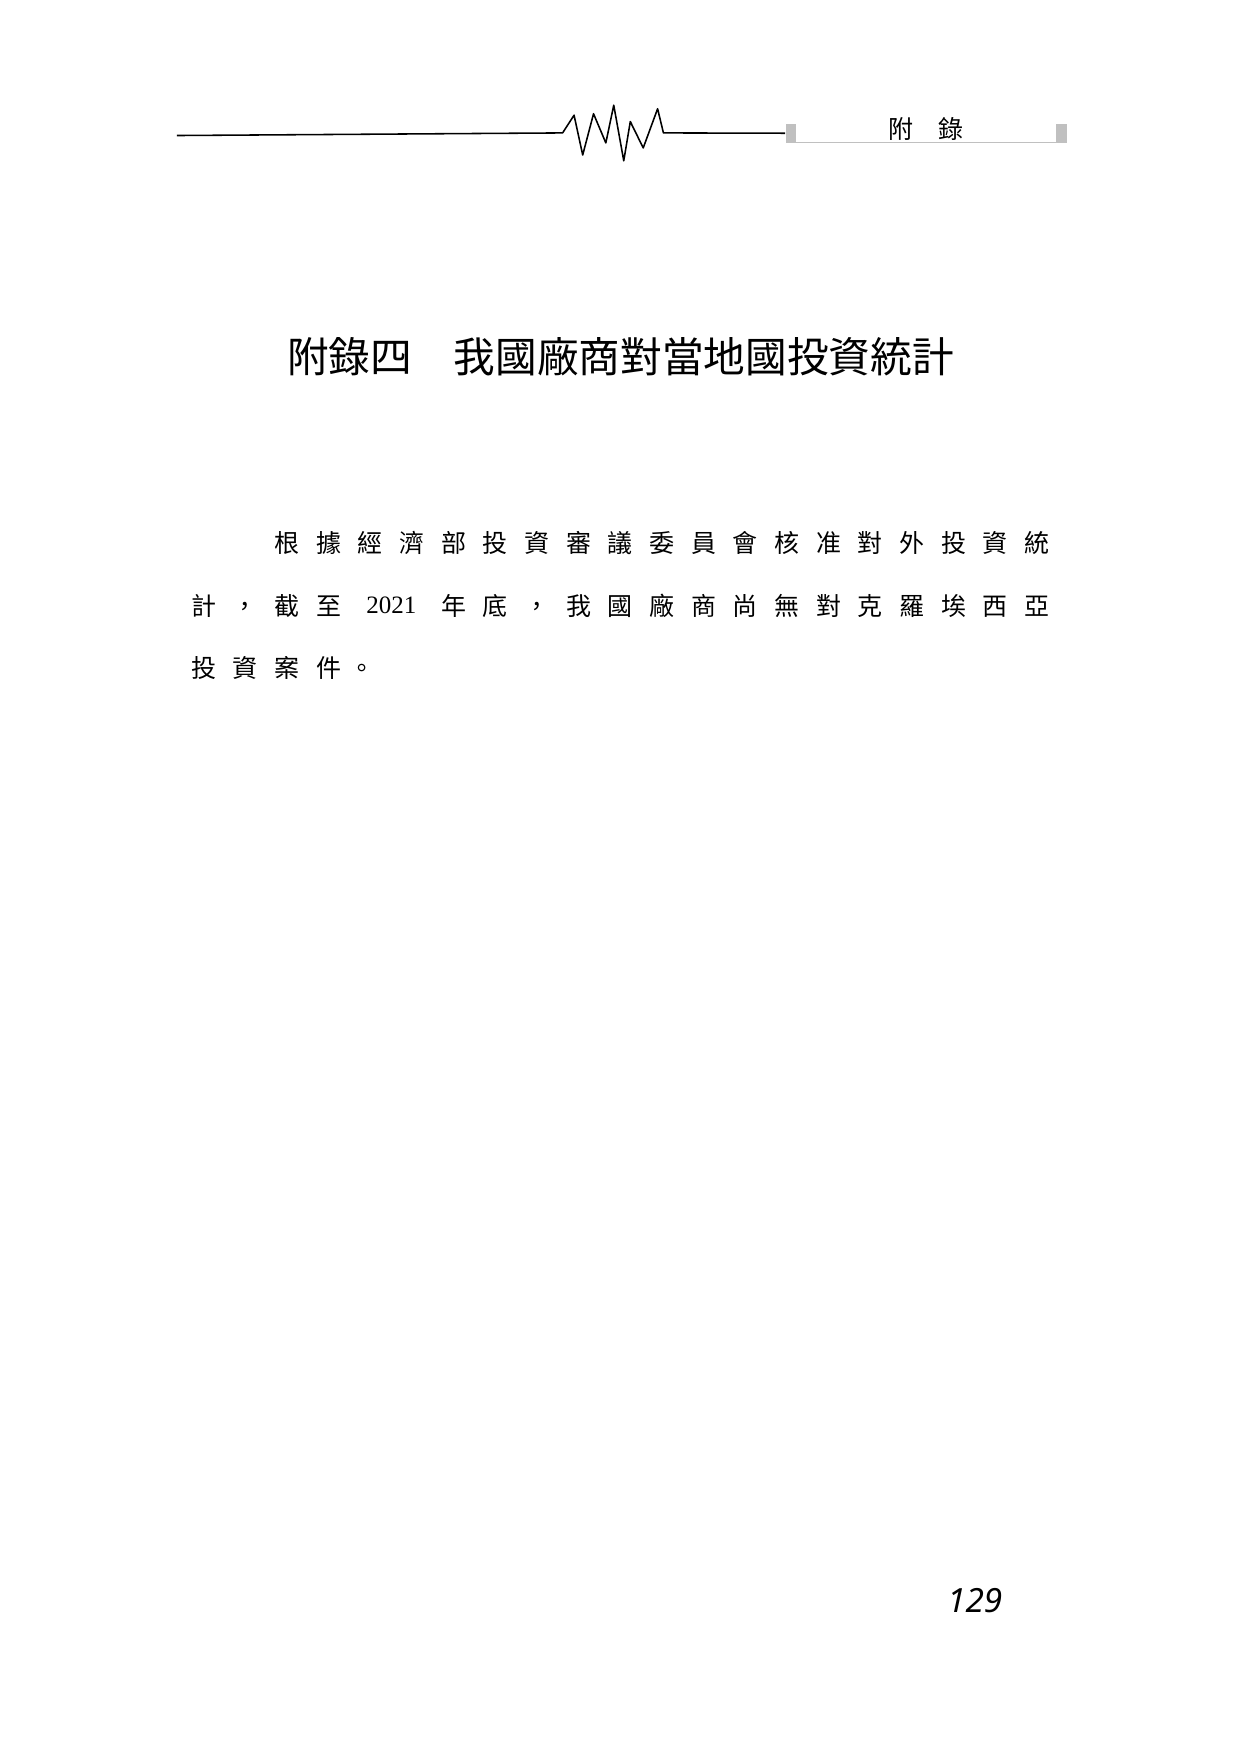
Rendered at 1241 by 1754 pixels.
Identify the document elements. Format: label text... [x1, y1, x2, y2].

text 附錄四 我國廠商對當地國投資統計 [183, 313, 1058, 375]
text 根據經濟部投資審議委員會核准對外投資統計，截至2021年底，我國廠商尚無對克羅埃西亞投資案件。 [183, 500, 1058, 688]
